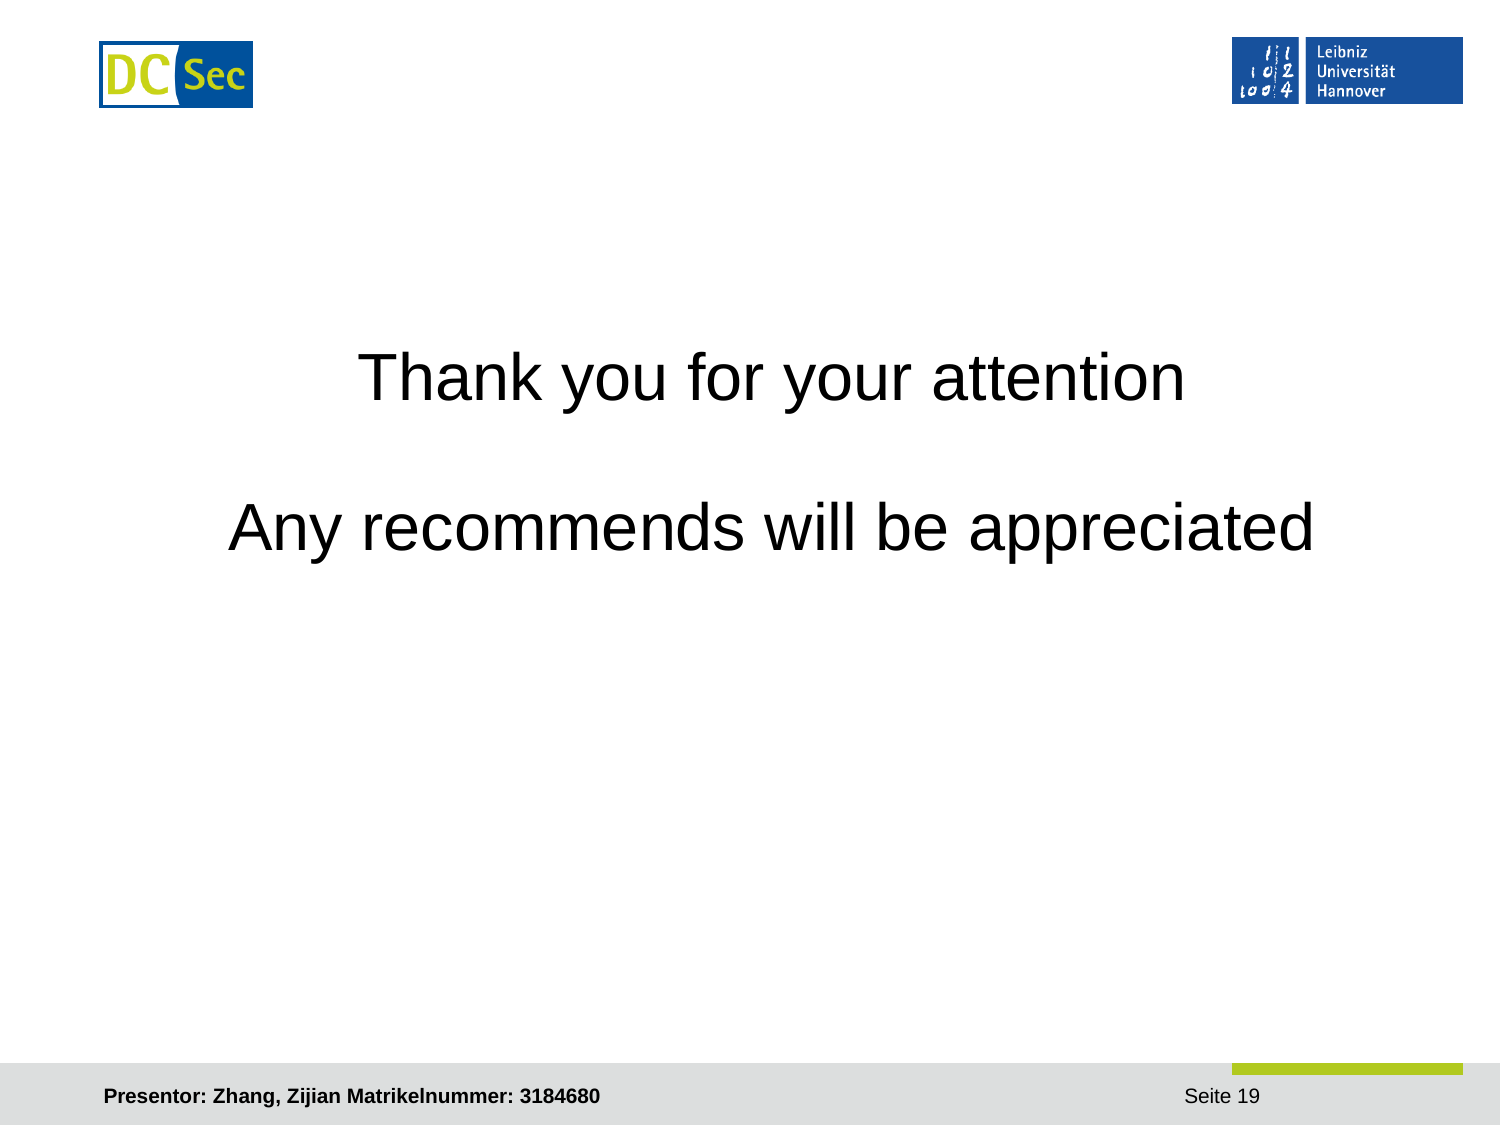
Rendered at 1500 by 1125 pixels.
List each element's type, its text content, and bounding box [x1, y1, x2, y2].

text_box Presentor: Zhang, Zijian Matrikelnummer: 3184680 [88, 1074, 1181, 1125]
picture [1232, 37, 1463, 104]
subtitle Thank you for your attention Any recommends will be appreciated [82, 137, 1463, 768]
picture [99, 41, 253, 108]
